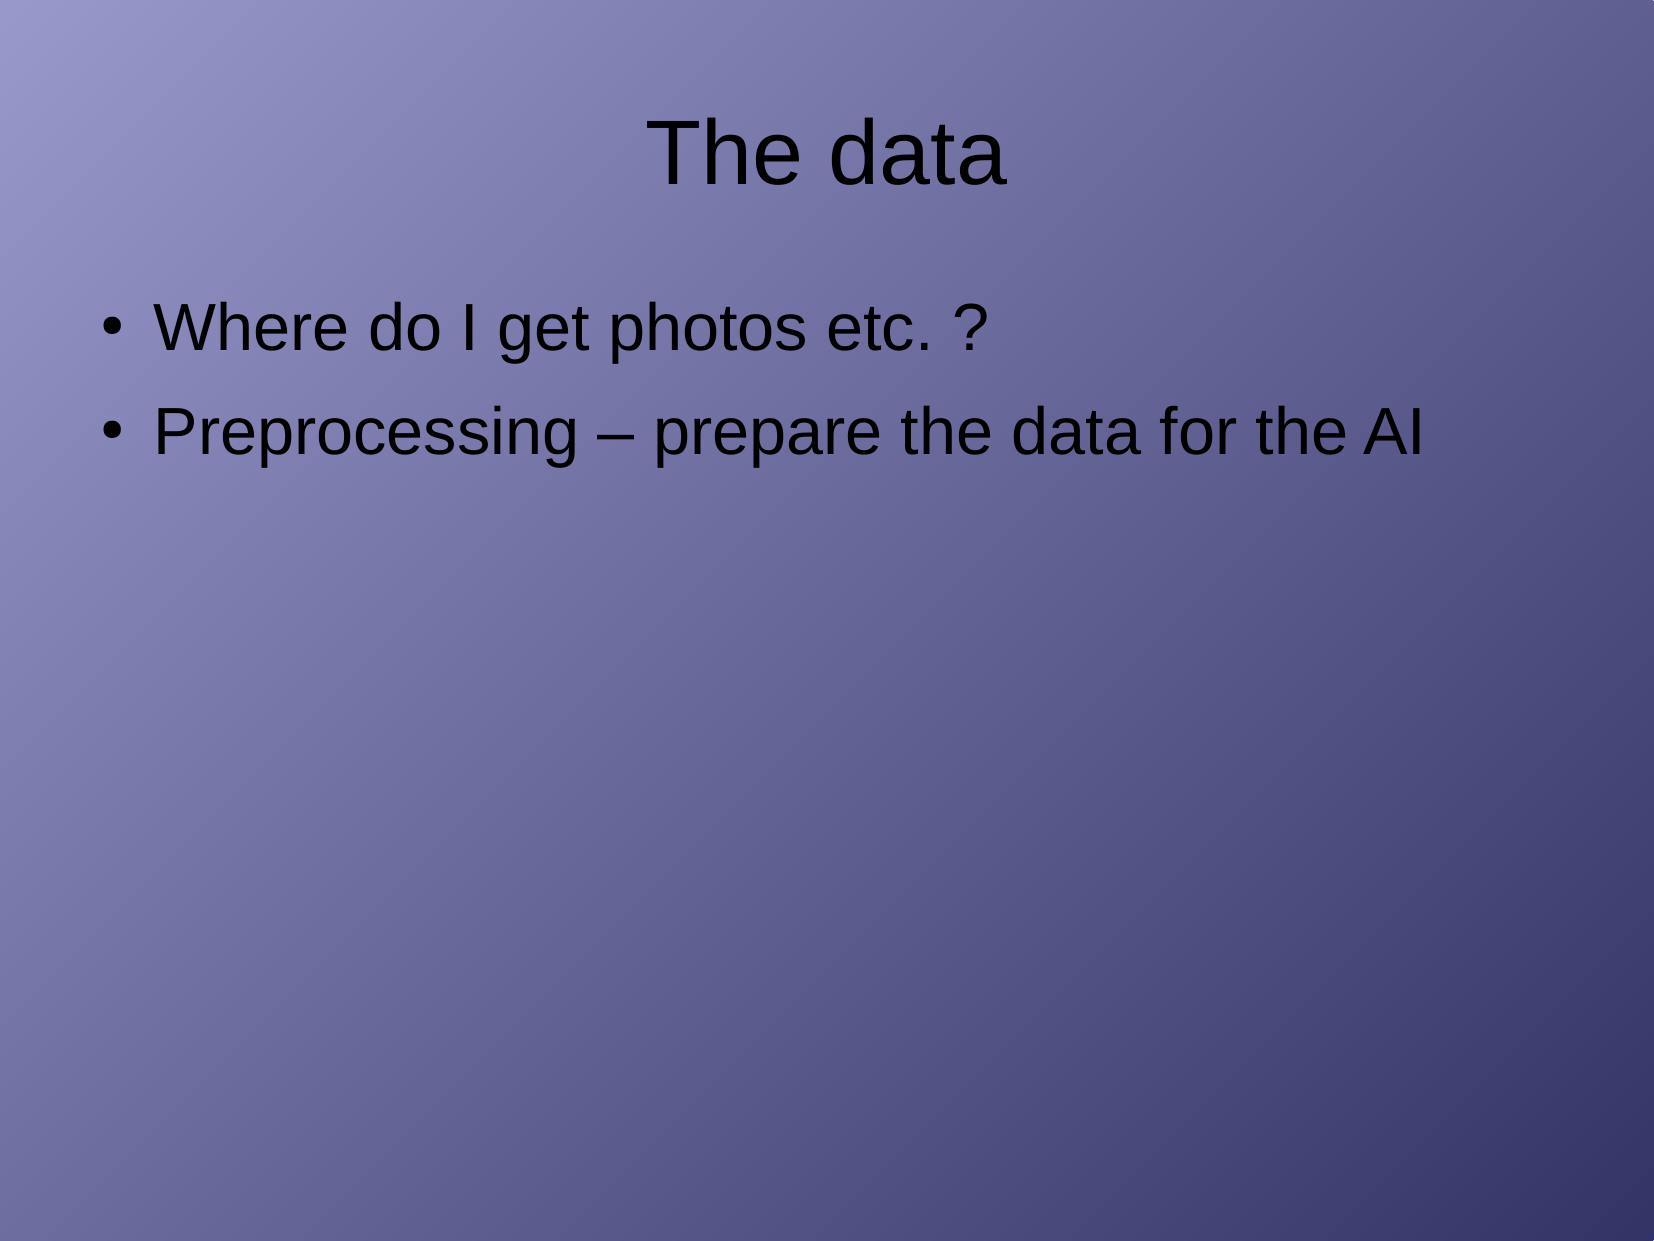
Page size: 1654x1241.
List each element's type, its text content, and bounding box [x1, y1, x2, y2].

title The data [82, 49, 1571, 257]
list Where do I get photos etc. ? Preprocessing – prepare the data for the AI [82, 290, 1571, 630]
